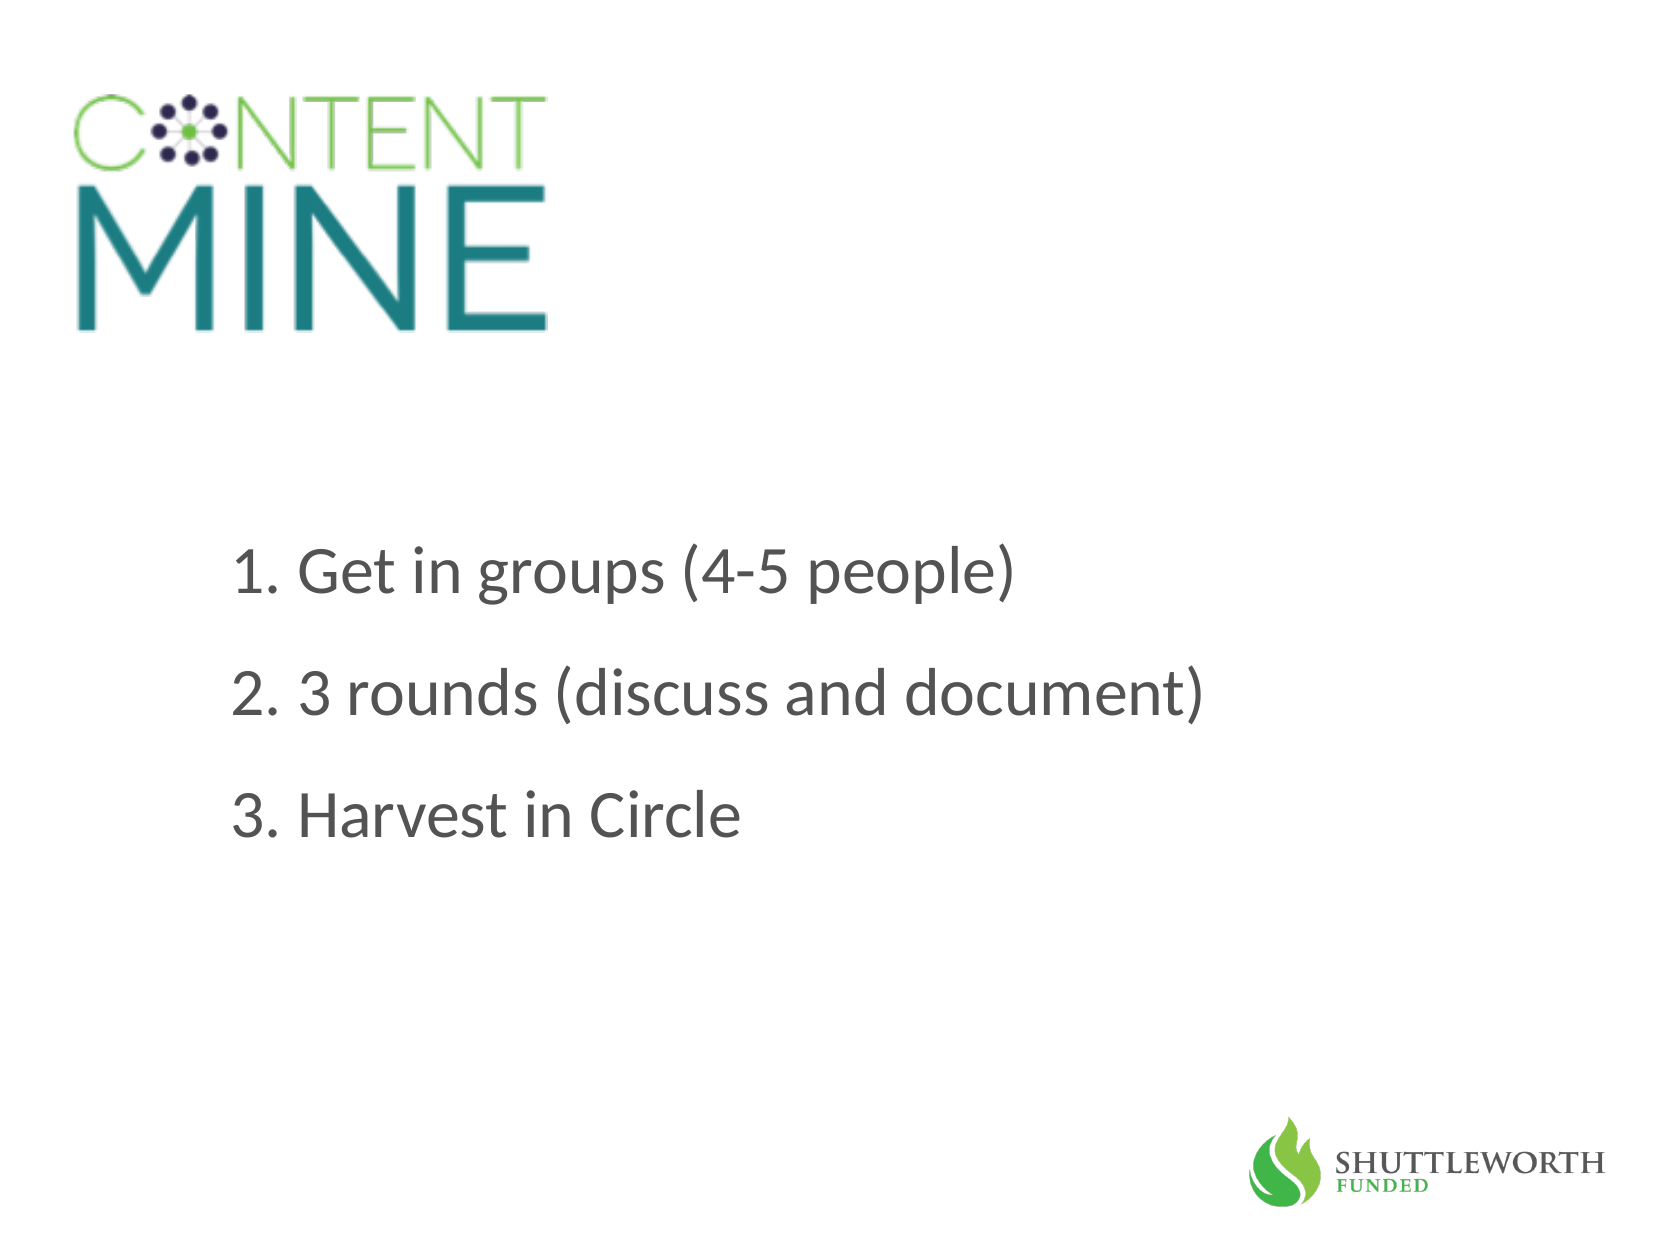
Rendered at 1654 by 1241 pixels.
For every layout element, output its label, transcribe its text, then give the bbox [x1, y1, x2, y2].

title 1. Get in groups (4-5 people) 2. 3 rounds (discuss and document) 3. Harvest in Circle [208, 469, 1445, 863]
picture [73, 93, 548, 333]
picture [1235, 1106, 1616, 1216]
